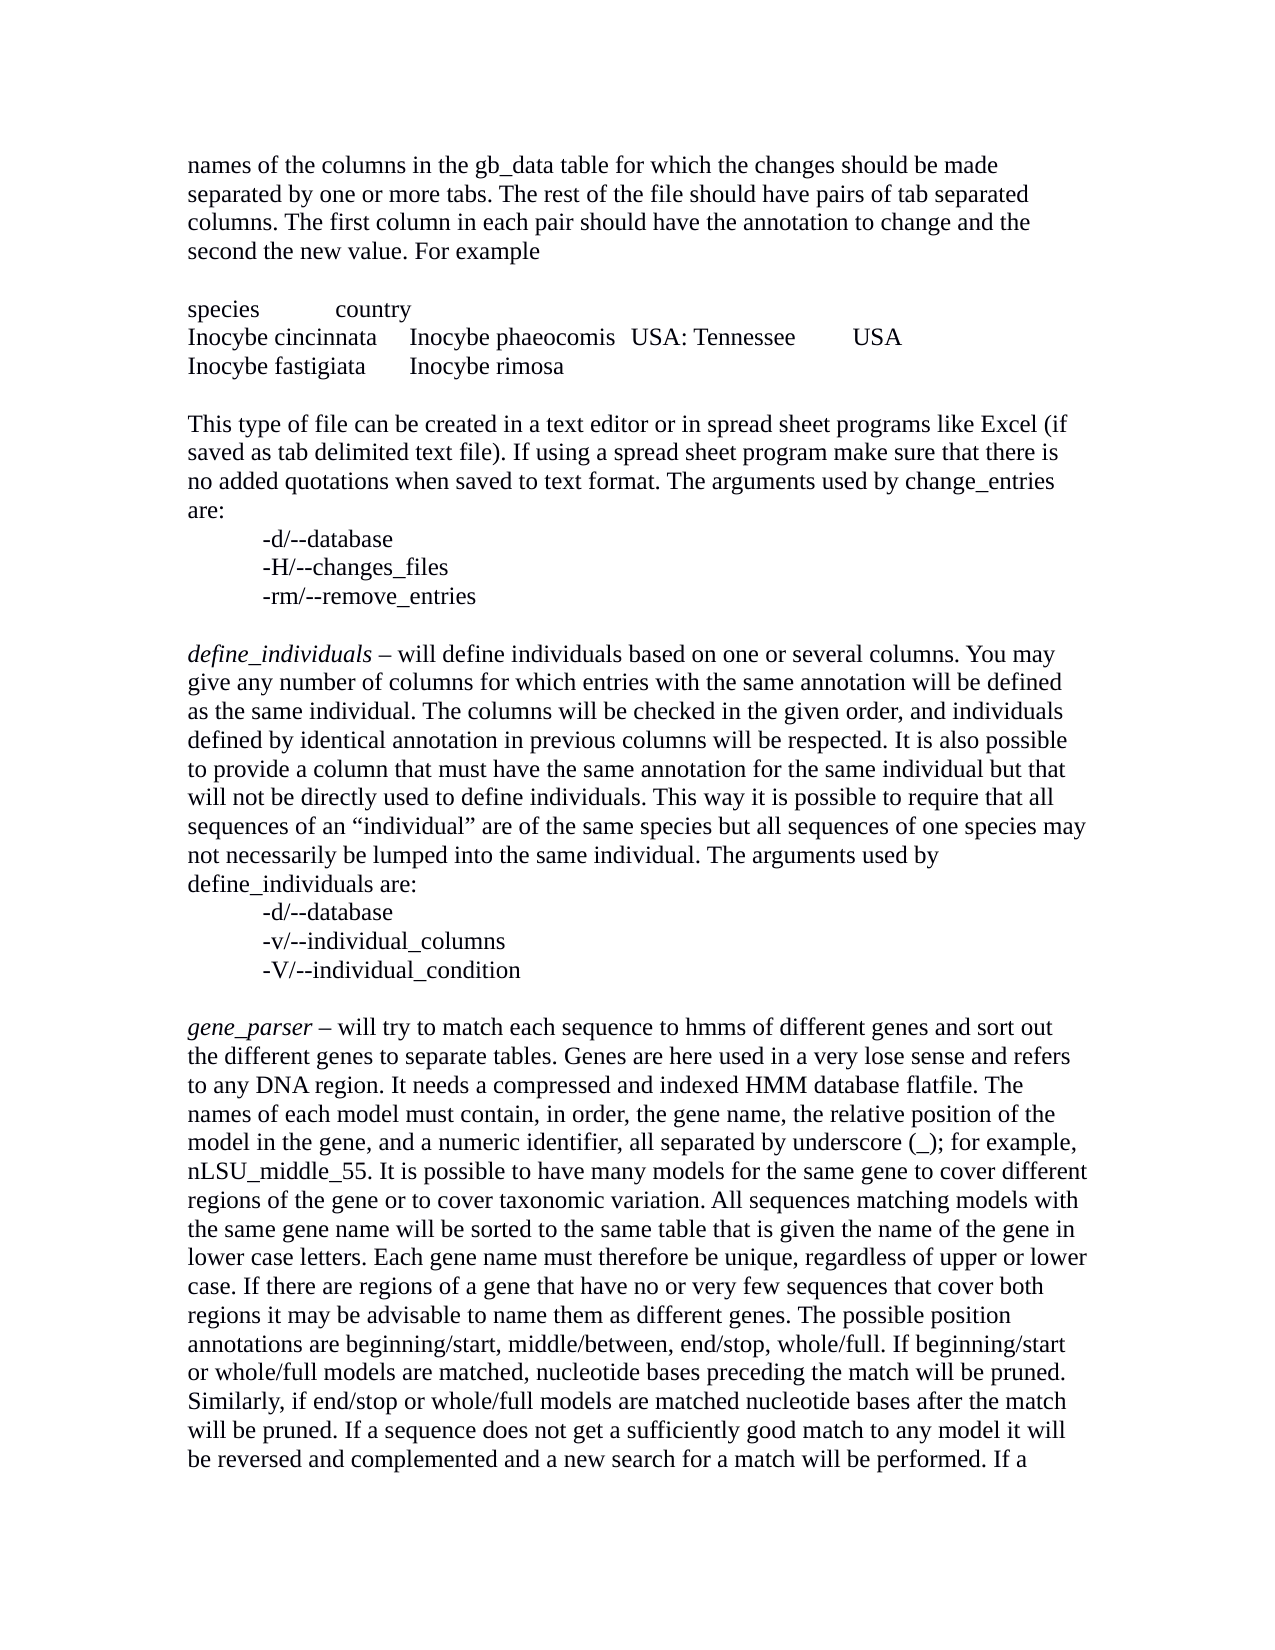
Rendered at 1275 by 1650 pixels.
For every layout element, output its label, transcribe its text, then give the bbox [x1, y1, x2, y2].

text -V/--individual_condition [187, 955, 1087, 984]
text -d/--database [187, 524, 1087, 552]
text -rm/--remove_entries [187, 581, 1087, 610]
text Inocybe fastigiata Inocybe rimosa [187, 351, 1087, 380]
text -H/--changes_files [187, 552, 1087, 581]
text gene_parser – will try to match each sequence to hmms of different genes and sort out the different genes to separate tables. Genes are here used in a very lose sense and refers to any DNA region. It needs a compressed and indexed HMM database flatfile. The names of each model must contain, in order, the gene name, the relative position of the model in the gene, and a numeric identifier, all separated by underscore (_); for example, nLSU_middle_55. It is possible to have many models for the same gene to cover different regions of the gene or to cover taxonomic variation. All sequences matching models with the same gene name will be sorted to the same table that is given the name of the gene in lower case letters. Each gene name must therefore be unique, regardless of upper or lower case. If there are regions of a gene that have no or very few sequences that cover both regions it may be advisable to name them as different genes. The possible position annotations are beginning/start, middle/between, end/stop, whole/full. If beginning/start or whole/full models are matched, nucleotide bases preceding the match will be pruned. Similarly, if end/stop or whole/full models are matched nucleotide bases after the match will be pruned. If a sequence does not get a sufficiently good match to any model it will be reversed and complemented and a new search for a match will be performed. If a [187, 1012, 1087, 1472]
text -v/--individual_columns [187, 926, 1087, 955]
text This type of file can be created in a text editor or in spread sheet programs like Excel (if saved as tab delimited text file). If using a spread sheet program make sure that there is no added quotations when saved to text format. The arguments used by change_entries are: [187, 409, 1087, 524]
text -d/--database [187, 897, 1087, 926]
text define_individuals – will define individuals based on one or several columns. You may give any number of columns for which entries with the same annotation will be defined as the same individual. The columns will be checked in the given order, and individuals defined by identical annotation in previous columns will be respected. It is also possible to provide a column that must have the same annotation for the same individual but that will not be directly used to define individuals. This way it is possible to require that all sequences of an “individual” are of the same species but all sequences of one species may not necessarily be lumped into the same individual. The arguments used by define_individuals are: [187, 639, 1087, 897]
text species country [187, 294, 1087, 322]
text Inocybe cincinnata Inocybe phaeocomis USA: Tennessee USA [187, 322, 1087, 351]
text names of the columns in the gb_data table for which the changes should be made separated by one or more tabs. The rest of the file should have pairs of tab separated columns. The first column in each pair should have the annotation to change and the second the new value. For example [187, 150, 1087, 265]
